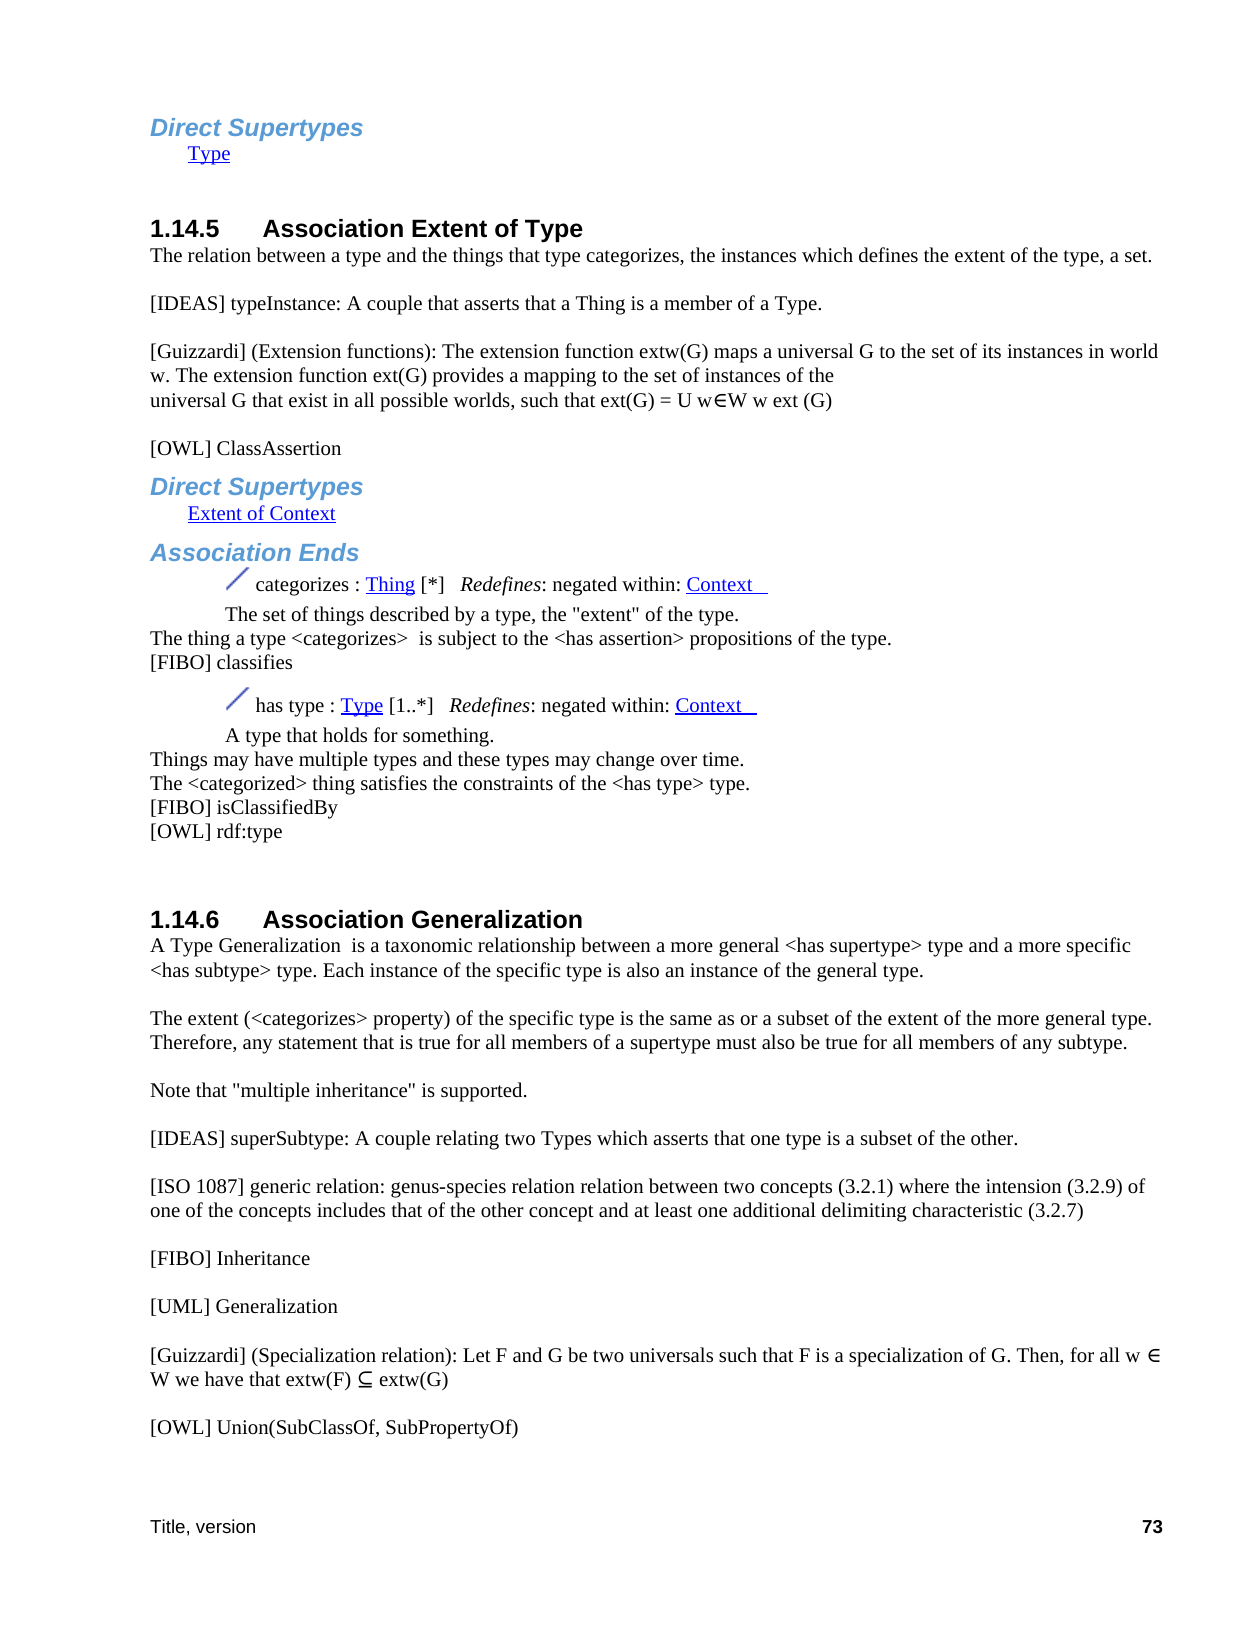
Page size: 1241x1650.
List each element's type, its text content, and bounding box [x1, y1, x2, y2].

text A type that holds for something. Things may have multiple types and these types may change over time. The <categorized> thing satisfies the constraints of the <has type> type. [FIBO] isClassifiedBy [OWL] rdf:type [150, 723, 1165, 843]
text A Type Generalization is a taxonomic relationship between a more general <has supertype> type and a more specific <has subtype> type. Each instance of the specific type is also an instance of the general type. The extent (<categorizes> property) of the specific type is the same as or a subset of the extent of the more general type. Therefore, any statement that is true for all members of a supertype must also be true for all members of any subtype. Note that "multiple inheritance" is supported. [IDEAS] superSubtype: A couple relating two Types which asserts that one type is a subset of the other. [ISO 1087] generic relation: genus-species relation relation between two concepts (3.2.1) where the intension (3.2.9) of one of the concepts includes that of the other concept and at least one additional delimiting characteristic (3.2.7) [FIBO] Inheritance [UML] Generalization [Guizzardi] (Specialization relation): Let F and G be two universals such that F is a specialization of G. Then, for all w ∈ W we have that extw(F) ⊆ extw(G) [OWL] Union(SubClassOf, SubPropertyOf) [150, 933, 1165, 1439]
picture [225, 566, 251, 592]
text categorizes : Thing [*] Redefines: negated within: Context [150, 566, 1165, 596]
text Type [187, 141, 1165, 165]
subtitle Association Generalization [150, 905, 1165, 933]
text has type : Type [1..*] Redefines: negated within: Context [150, 687, 1165, 717]
subtitle Association Extent of Type [150, 214, 1165, 243]
picture [225, 686, 251, 712]
subtitle Direct Supertypes [150, 472, 1165, 501]
subtitle Direct Supertypes [150, 112, 1165, 141]
text The relation between a type and the things that type categorizes, the instances which defines the extent of the type, a set. [IDEAS] typeInstance: A couple that asserts that a Thing is a member of a Type. [Guizzardi] (Extension functions): The extension function extw(G) maps a universal G to the set of its instances in world w. The extension function ext(G) provides a mapping to the set of instances of the universal G that exist in all possible worlds, such that ext(G) = U w∈W w ext (G) [OWL] ClassAssertion [150, 243, 1165, 460]
subtitle Association Ends [150, 537, 1165, 566]
text Extent of Context [187, 501, 1165, 525]
text The set of things described by a type, the "extent" of the type. The thing a type <categorizes> is subject to the <has assertion> propositions of the type. [FIBO] classifies [150, 602, 1165, 674]
